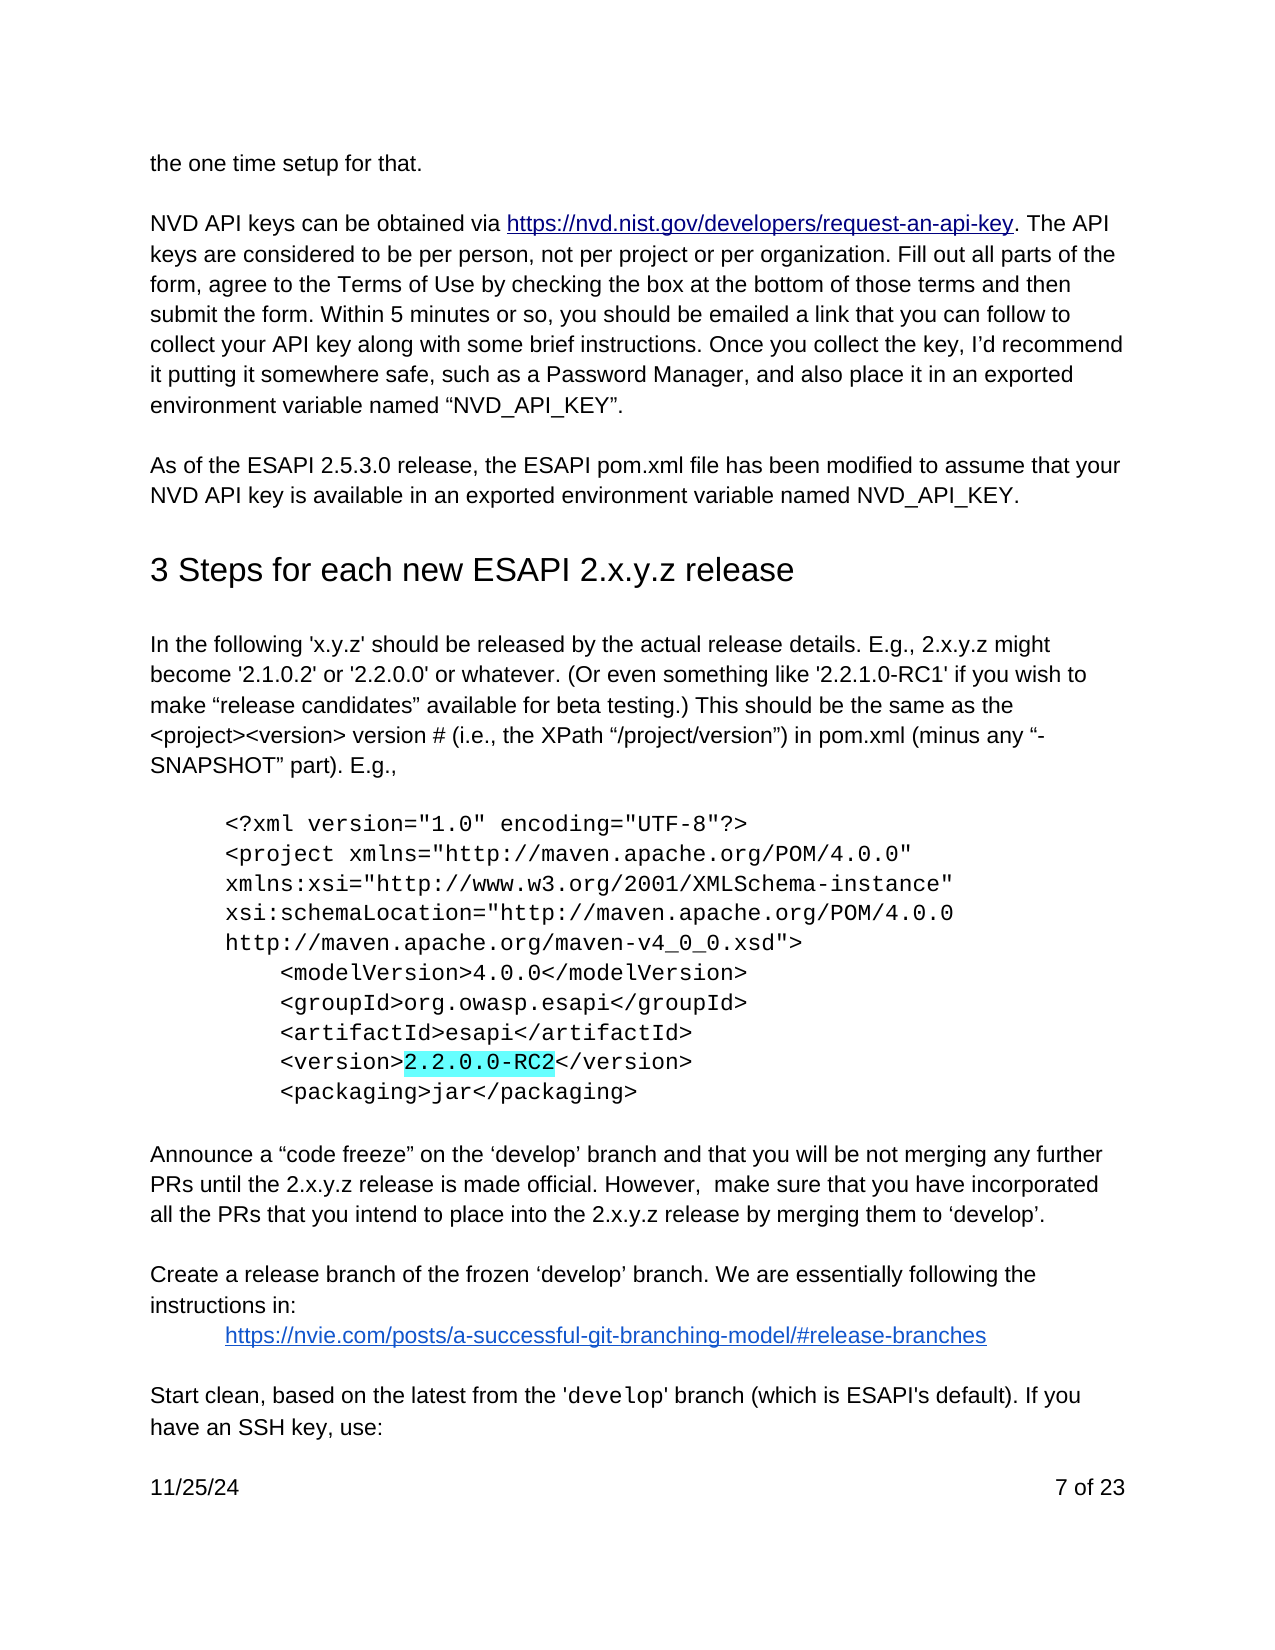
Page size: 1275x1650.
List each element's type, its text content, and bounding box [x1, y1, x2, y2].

text https://nvie.com/posts/a-successful-git-branching-model/#release-branches [150, 1322, 1125, 1348]
text Start clean, based on the latest from the 'develop' branch (which is ESAPI's default). If you have an SSH key, use: [150, 1382, 1125, 1441]
text <version>2.2.0.0-RC2</version> [225, 1051, 1125, 1077]
text <packaging>jar</packaging> [225, 1081, 1125, 1106]
text <?xml version="1.0" encoding="UTF-8"?> [225, 812, 1125, 838]
text NVD API keys can be obtained via https://nvd.nist.gov/developers/request-an-api-key. The API keys are considered to be per person, not per project or per organization. Fill out all parts of the form, agree to the Terms of Use by checking the box at the bottom of those terms and then submit the form. Within 5 minutes or so, you should be emailed a link that you can follow to collect your API key along with some brief instructions. Once you collect the key, I’d recommend it putting it somewhere safe, such as a Password Manager, and also place it in an exported environment variable named “NVD_API_KEY”. [150, 210, 1125, 418]
text In the following 'x.y.z' should be released by the actual release details. E.g., 2.x.y.z might become '2.1.0.2' or '2.2.0.0' or whatever. (Or even something like '2.2.1.0-RC1' if you wish to make “release candidates” available for beta testing.) This should be the same as the <project><version> version # (i.e., the XPath “/project/version”) in pom.xml (minus any “-SNAPSHOT” part). E.g., [150, 631, 1125, 778]
subtitle Steps for each new ESAPI 2.x.y.z release [150, 550, 1125, 588]
text <modelVersion>4.0.0</modelVersion> [225, 961, 1125, 987]
text <groupId>org.owasp.esapi</groupId> [225, 991, 1125, 1017]
text As of the ESAPI 2.5.3.0 release, the ESAPI pom.xml file has been modified to assume that your NVD API key is available in an exported environment variable named NVD_API_KEY. [150, 452, 1125, 509]
text <artifactId>esapi</artifactId> [225, 1021, 1125, 1047]
text the one time setup for that. [150, 150, 1125, 176]
text <project xmlns="http://maven.apache.org/POM/4.0.0" xmlns:xsi="http://www.w3.org/2001/XMLSchema-instance" xsi:schemaLocation="http://maven.apache.org/POM/4.0.0 http://maven.apache.org/maven-v4_0_0.xsd"> [225, 842, 1125, 957]
text Announce a “code freeze” on the ‘develop’ branch and that you will be not merging any further PRs until the 2.x.y.z release is made official. However, make sure that you have incorporated all the PRs that you intend to place into the 2.x.y.z release by merging them to ‘develop’. [150, 1141, 1125, 1227]
text Create a release branch of the frozen ‘develop’ branch. We are essentially following the instructions in: [150, 1261, 1125, 1318]
